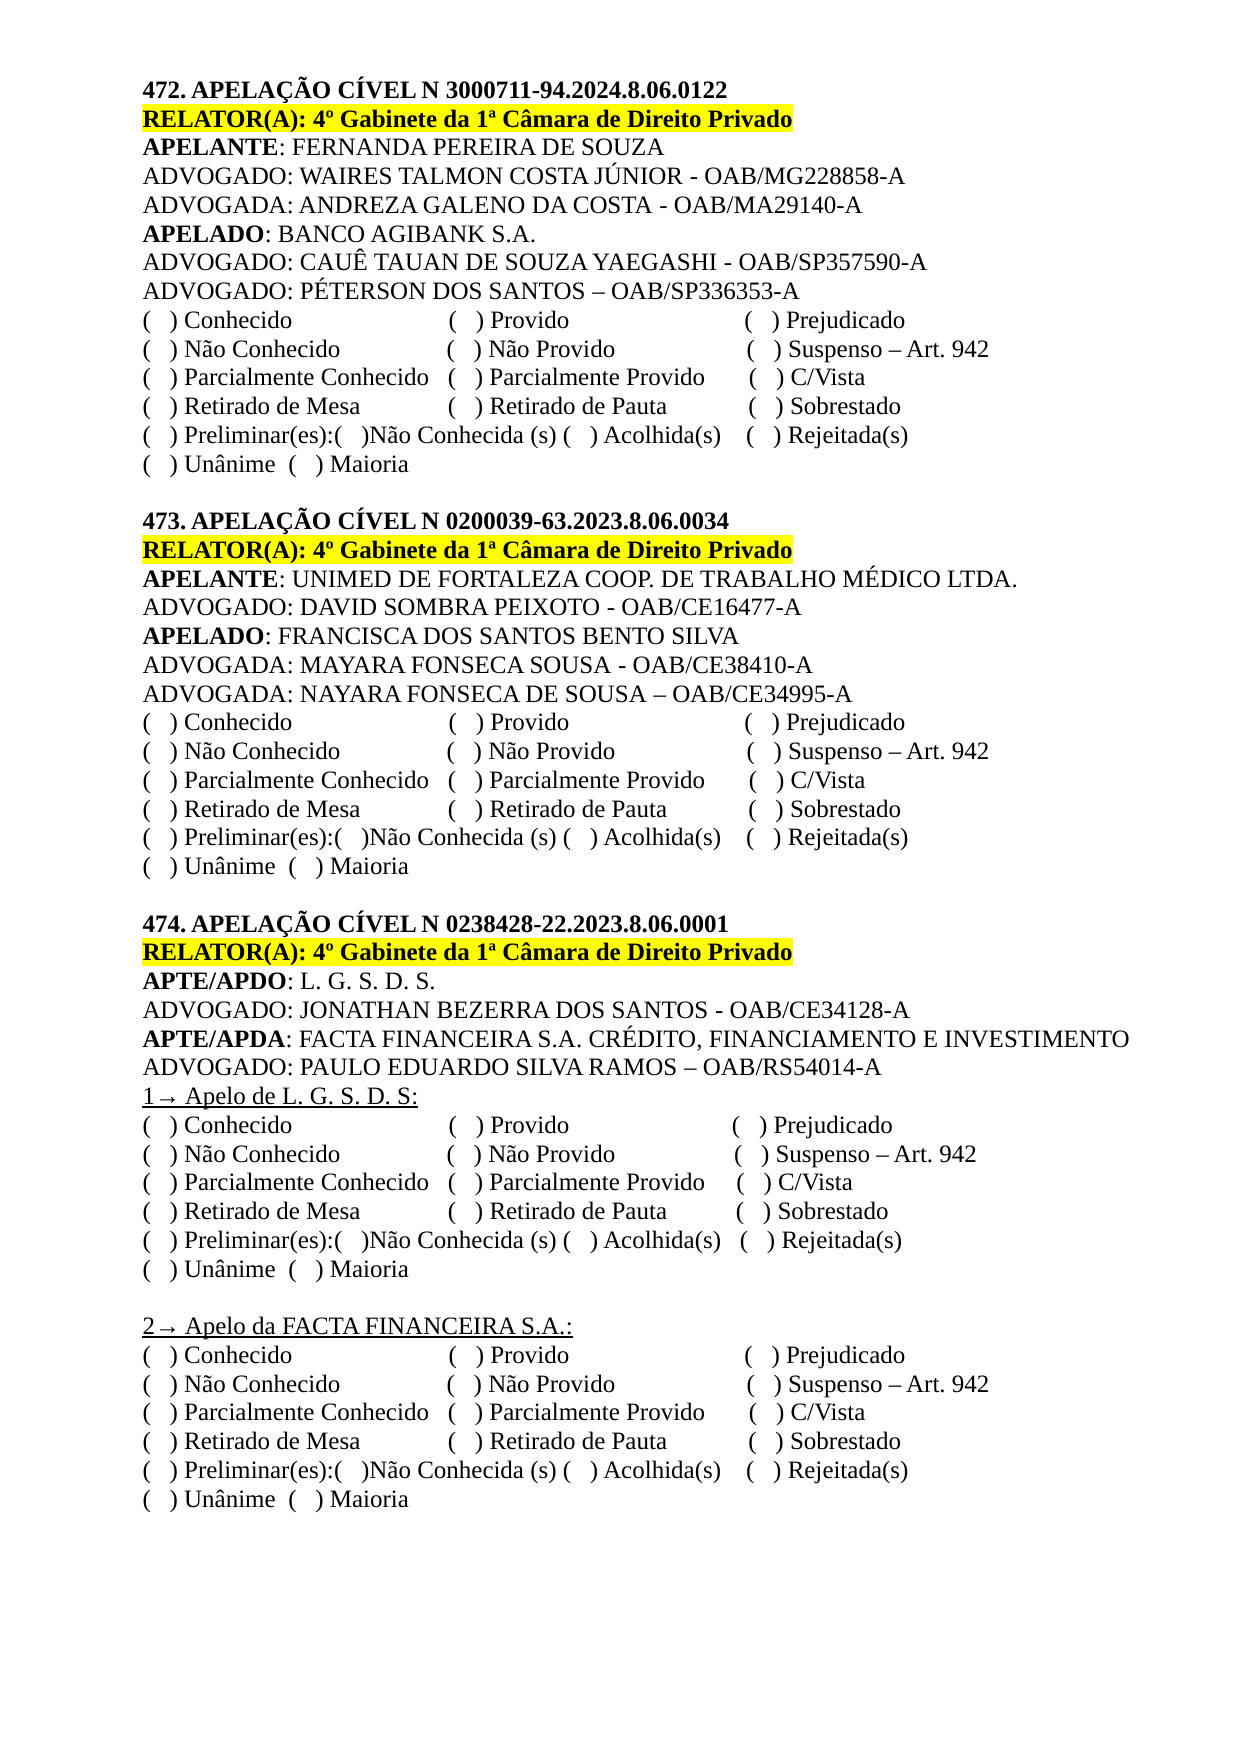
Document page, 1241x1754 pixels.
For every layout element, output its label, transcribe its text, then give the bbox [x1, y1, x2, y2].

text ( ) Parcialmente Conhecido ( ) Parcialmente Provido ( ) C/Vista [142, 362, 1158, 391]
text ( ) Parcialmente Conhecido ( ) Parcialmente Provido ( ) C/Vista [142, 1167, 1158, 1196]
text ( ) Preliminar(es):( )Não Conhecida (s) ( ) Acolhida(s) ( ) Rejeitada(s) [142, 420, 1158, 449]
text ( ) Não Conhecido ( ) Não Provido ( ) Suspenso – Art. 942 [142, 1369, 1158, 1397]
text ( ) Preliminar(es):( )Não Conhecida (s) ( ) Acolhida(s) ( ) Rejeitada(s) [142, 1455, 1158, 1484]
text ( ) Unânime ( ) Maioria 474. APELAÇÃO CÍVEL N 0238428-22.2023.8.06.0001 RELATOR(A): 4º Gabinete da 1ª Câmara de Direito Privado APTE/APDO: L. G. S. D. S. ADVOGADO: JONATHAN BEZERRA DOS SANTOS - OAB/CE34128-A APTE/APDA: FACTA FINANCEIRA S.A. CRÉDITO, FINANCIAMENTO E INVESTIMENTO ADVOGADO: PAULO EDUARDO SILVA RAMOS – OAB/RS54014-A [142, 851, 1141, 1081]
text ( ) Retirado de Mesa ( ) Retirado de Pauta ( ) Sobrestado [142, 794, 1158, 822]
text ( ) Conhecido ( ) Provido ( ) Prejudicado [142, 707, 1141, 736]
text ( ) Não Conhecido ( ) Não Provido ( ) Suspenso – Art. 942 [142, 1139, 1158, 1167]
text ( ) Retirado de Mesa ( ) Retirado de Pauta ( ) Sobrestado [142, 1426, 1158, 1455]
text ( ) Retirado de Mesa ( ) Retirado de Pauta ( ) Sobrestado [142, 391, 1158, 420]
text ( ) Preliminar(es):( )Não Conhecida (s) ( ) Acolhida(s) ( ) Rejeitada(s) [142, 1225, 1158, 1254]
text ( ) Não Conhecido ( ) Não Provido ( ) Suspenso – Art. 942 [142, 334, 1158, 362]
text ( ) Não Conhecido ( ) Não Provido ( ) Suspenso – Art. 942 [142, 736, 1158, 765]
text ( ) Unânime ( ) Maioria 473. APELAÇÃO CÍVEL N 0200039-63.2023.8.06.0034 RELATOR(A): 4º Gabinete da 1ª Câmara de Direito Privado APELANTE: UNIMED DE FORTALEZA COOP. DE TRABALHO MÉDICO LTDA. ADVOGADO: DAVID SOMBRA PEIXOTO - OAB/CE16477-A APELADO: FRANCISCA DOS SANTOS BENTO SILVA ADVOGADA: MAYARA FONSECA SOUSA - OAB/CE38410-A ADVOGADA: NAYARA FONSECA DE SOUSA – OAB/CE34995-A [142, 449, 1141, 707]
text ( ) Conhecido ( ) Provido ( ) Prejudicado [142, 305, 1141, 334]
text ( ) Conhecido ( ) Provido ( ) Prejudicado [142, 1340, 1141, 1369]
text ( ) Preliminar(es):( )Não Conhecida (s) ( ) Acolhida(s) ( ) Rejeitada(s) [142, 822, 1158, 851]
text 2→ Apelo da FACTA FINANCEIRA S.A.: [142, 1311, 1141, 1340]
text ( ) Conhecido ( ) Provido ( ) Prejudicado [142, 1110, 1141, 1139]
text ( ) Retirado de Mesa ( ) Retirado de Pauta ( ) Sobrestado [142, 1196, 1158, 1225]
text ( ) Unânime ( ) Maioria [142, 1484, 1141, 1570]
text ( ) Parcialmente Conhecido ( ) Parcialmente Provido ( ) C/Vista [142, 1397, 1158, 1426]
text 1→ Apelo de L. G. S. D. S: [142, 1081, 1141, 1110]
text ( ) Unânime ( ) Maioria [142, 1254, 1158, 1282]
text 472. APELAÇÃO CÍVEL N 3000711-94.2024.8.06.0122 RELATOR(A): 4º Gabinete da 1ª Câmara de Direito Privado APELANTE: FERNANDA PEREIRA DE SOUZA ADVOGADO: WAIRES TALMON COSTA JÚNIOR - OAB/MG228858-A ADVOGADA: ANDREZA GALENO DA COSTA - OAB/MA29140-A APELADO: BANCO AGIBANK S.A. ADVOGADO: CAUÊ TAUAN DE SOUZA YAEGASHI - OAB/SP357590-A ADVOGADO: PÉTERSON DOS SANTOS – OAB/SP336353-A [142, 75, 1141, 305]
text ( ) Parcialmente Conhecido ( ) Parcialmente Provido ( ) C/Vista [142, 765, 1158, 794]
